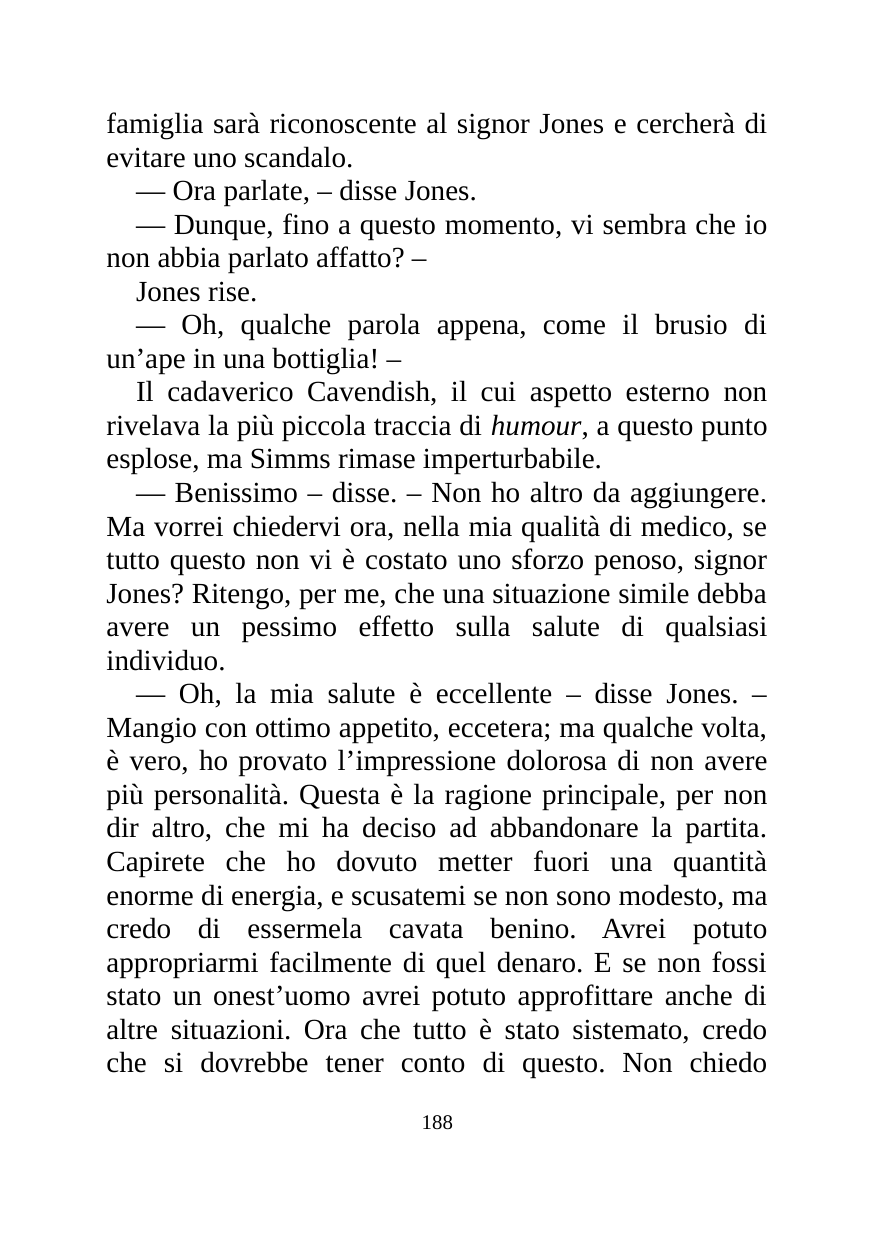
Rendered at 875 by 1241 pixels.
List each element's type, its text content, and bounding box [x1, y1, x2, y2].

text — Oh, la mia salute è eccellente – disse Jones. – Mangio con ottimo appetito, eccetera; ma qualche volta, è vero, ho provato l’impressione dolorosa di non avere più personalità. Questa è la ragione principale, per non dir altro, che mi ha deciso ad abbandonare la partita. Capirete che ho dovuto metter fuori una quantità enorme di energia, e scusatemi se non sono modesto, ma credo di essermela cavata benino. Avrei potuto appropriarmi facilmente di quel denaro. E se non fossi stato un onest’uomo avrei potuto approfittare anche di altre situazioni. Ora che tutto è stato sistemato, credo che si dovrebbe tener conto di questo. Non chiedo [106, 676, 768, 1079]
text — Benissimo – disse. – Non ho altro da aggiungere. Ma vorrei chiedervi ora, nella mia qualità di medico, se tutto questo non vi è costato uno sforzo penoso, signor Jones? Ritengo, per me, che una situazione simile debba avere un pessimo effetto sulla salute di qualsiasi individuo. [106, 475, 768, 676]
text Il cadaverico Cavendish, il cui aspetto esterno non rivelava la più piccola traccia di humour, a questo punto esplose, ma Simms rimase imperturbabile. [106, 374, 768, 475]
text Jones rise. [106, 274, 768, 307]
text — Dunque, fino a questo momento, vi sembra che io non abbia parlato affatto? – [106, 207, 768, 274]
text famiglia sarà riconoscente al signor Jones e cercherà di evitare uno scandalo. [106, 106, 768, 173]
text — Ora parlate, – disse Jones. [106, 173, 768, 207]
text — Oh, qualche parola appena, come il brusio di un’ape in una bottiglia! – [106, 307, 768, 374]
